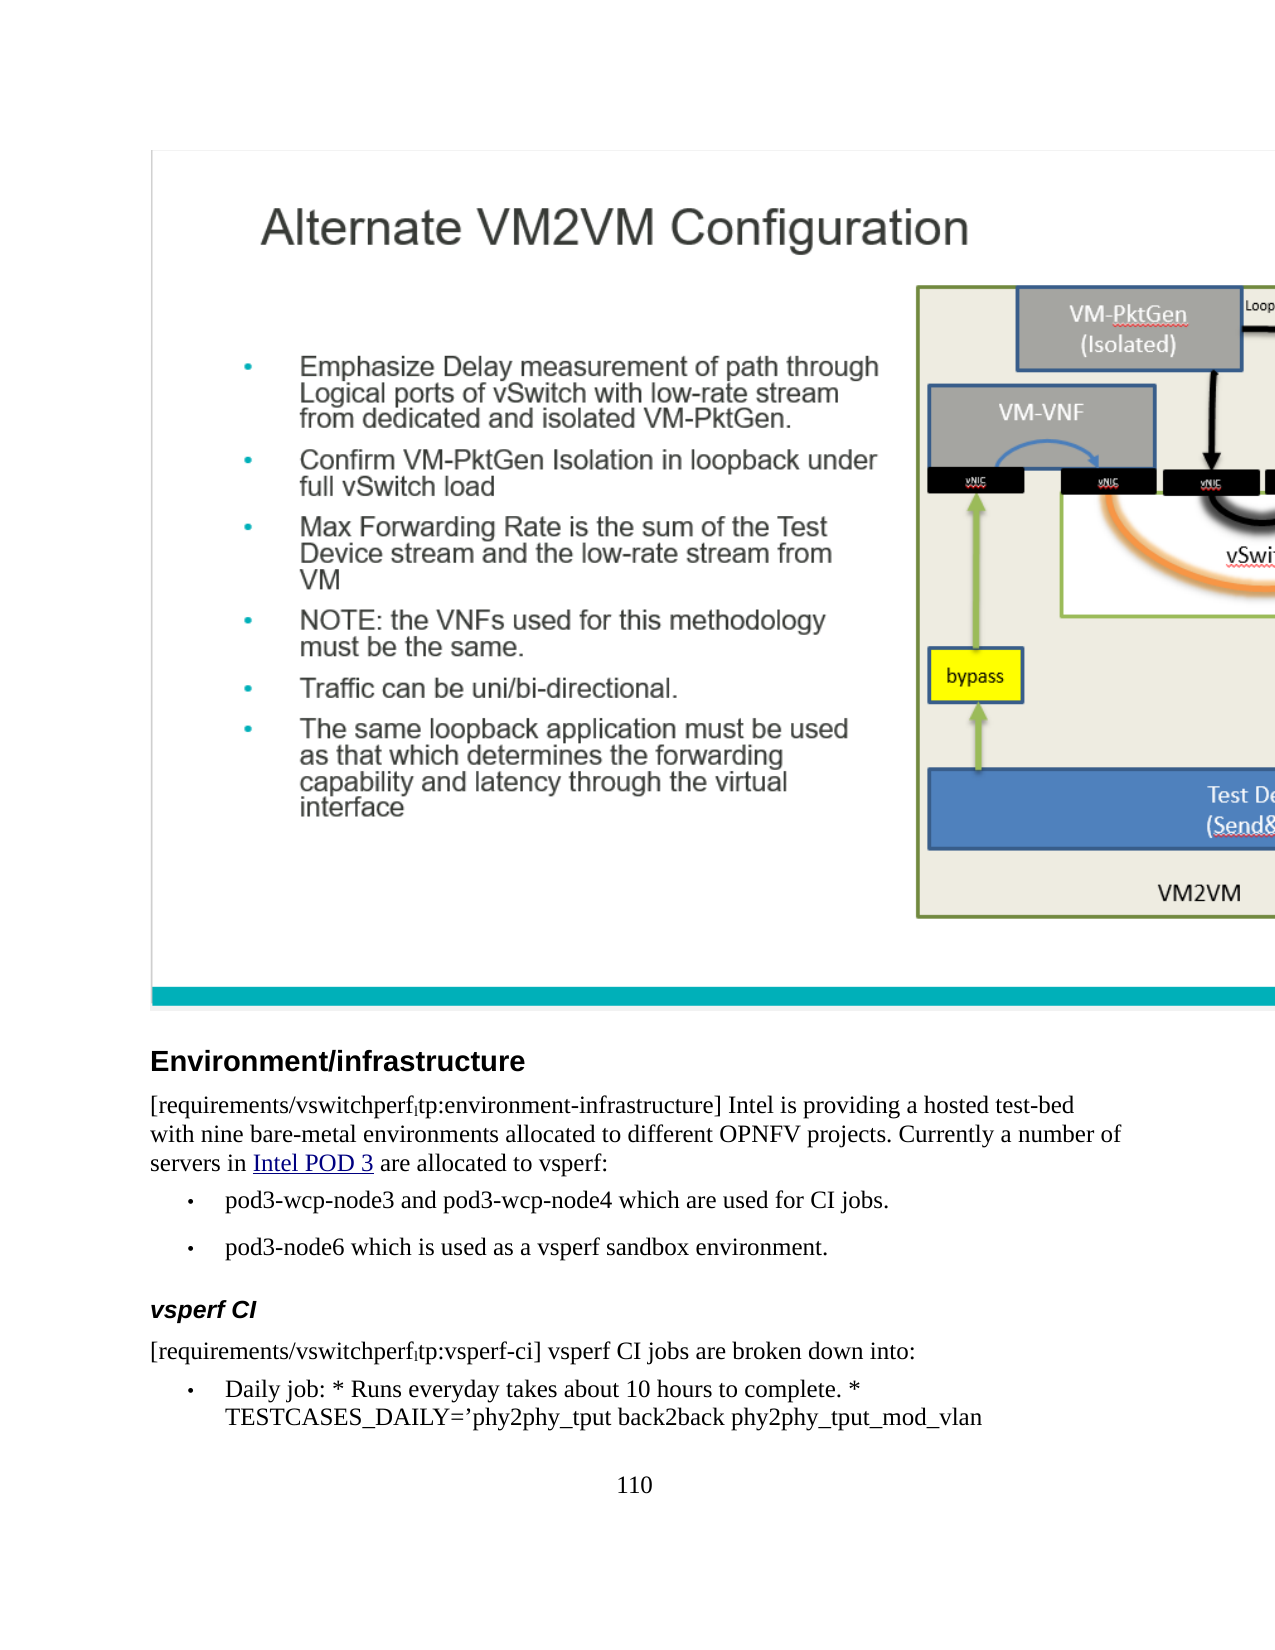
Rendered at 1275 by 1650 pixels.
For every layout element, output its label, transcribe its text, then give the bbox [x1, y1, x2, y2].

subtitle Environment/infrastructure [150, 1044, 1125, 1078]
list pod3-wcp-node3 and pod3-wcp-node4 which are used for CI jobs. [187, 1186, 1125, 1214]
list Daily job: * Runs everyday takes about 10 hours to complete. * TESTCASES_DAILY=’phy2phy_tput back2back phy2phy_tput_mod_vlan [187, 1374, 1125, 1431]
subtitle vsperf CI [150, 1295, 1125, 1323]
text [requirements/vswitchperfltp:environment-infrastructure] Intel is providing a hosted test-bed with nine bare-metal environments allocated to different OPNFV projects. Currently a number of servers in Intel POD 3 are allocated to vsperf: [150, 1090, 1125, 1177]
list pod3-node6 which is used as a vsperf sandbox environment. [187, 1232, 1125, 1261]
picture [150, 150, 1275, 1011]
text [requirements/vswitchperfltp:vsperf-ci] vsperf CI jobs are broken down into: [150, 1336, 1125, 1365]
